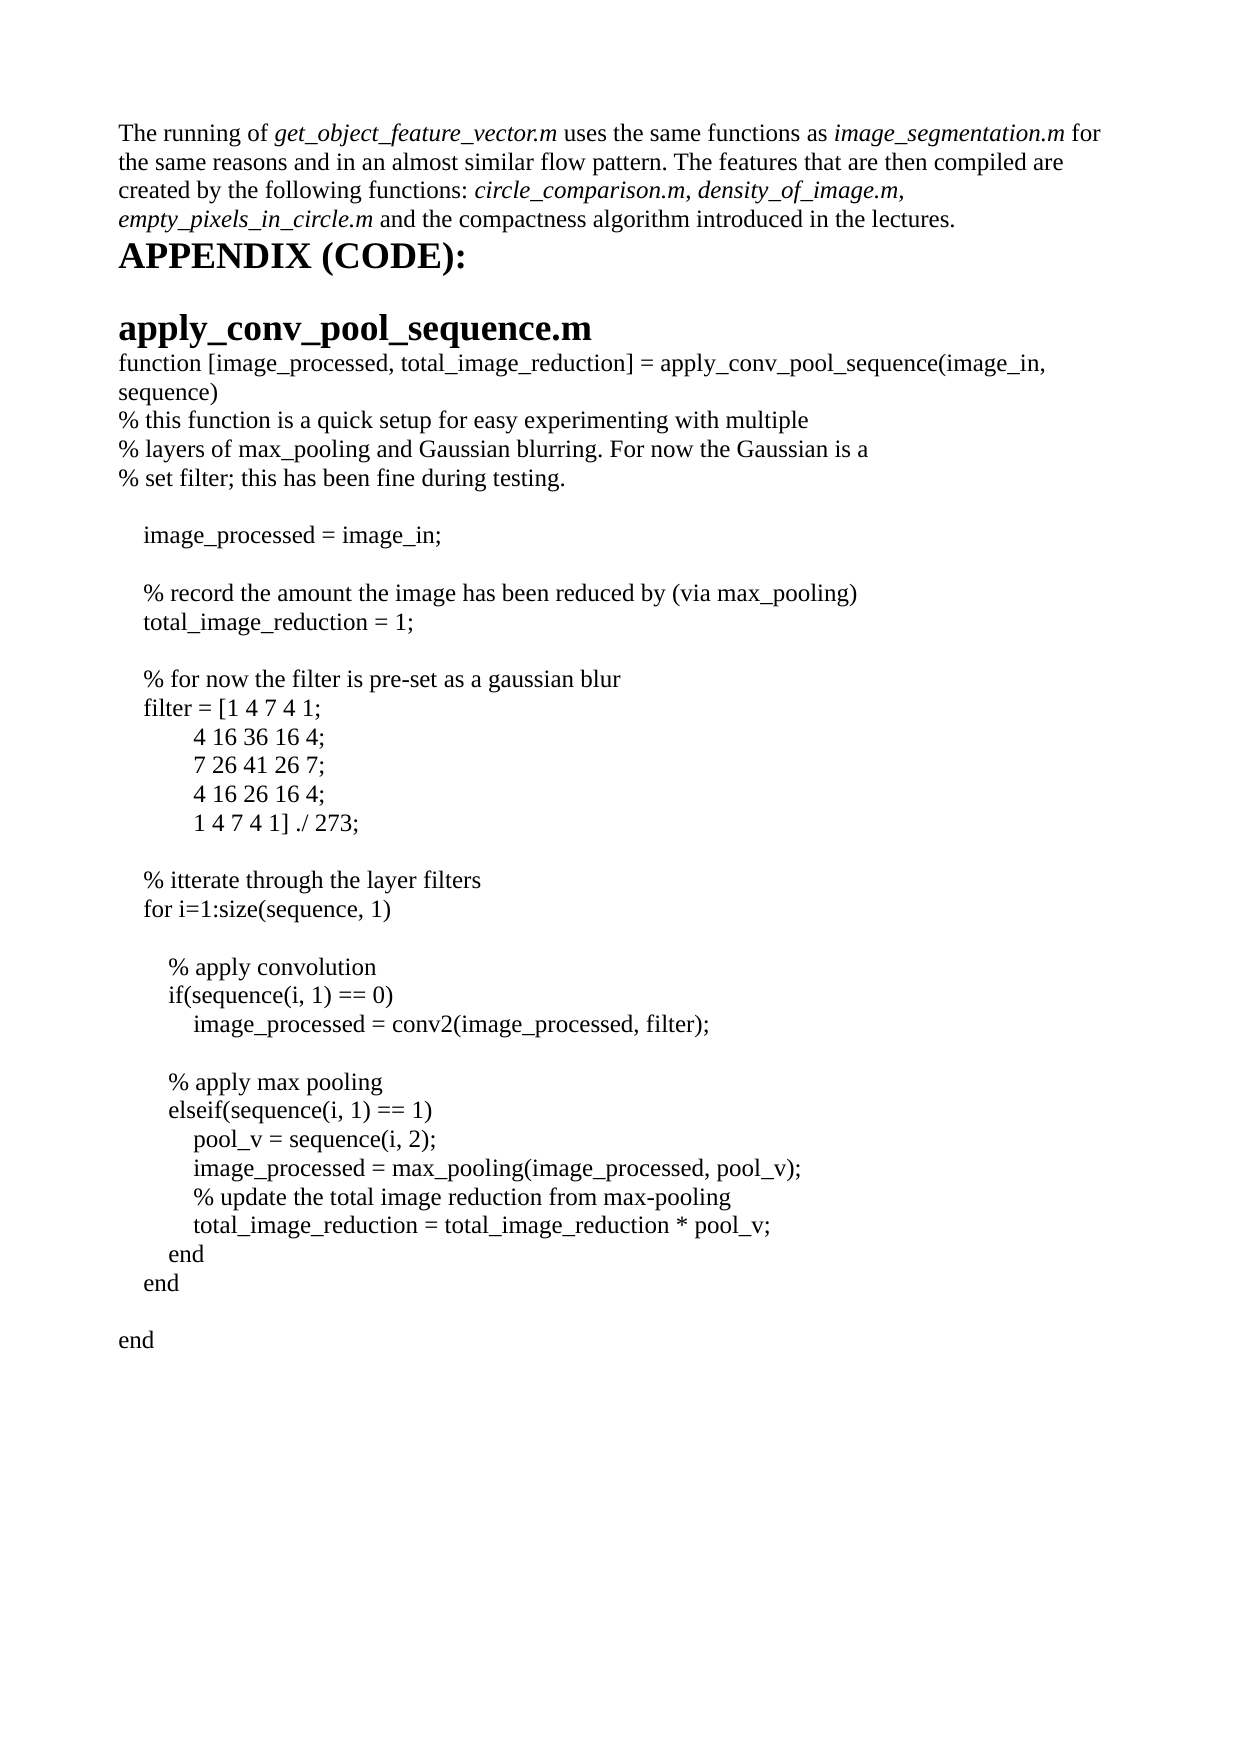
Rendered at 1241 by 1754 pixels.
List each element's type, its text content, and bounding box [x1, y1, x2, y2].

text if(sequence(i, 1) == 0) [118, 981, 1122, 1009]
text % apply max pooling [118, 1067, 1122, 1096]
text % set filter; this has been fine during testing. [118, 463, 1122, 492]
text total_image_reduction = 1; [118, 607, 1122, 636]
text end [118, 1326, 1122, 1354]
text total_image_reduction = total_image_reduction * pool_v; [118, 1211, 1122, 1239]
text end [118, 1268, 1122, 1297]
text image_processed = conv2(image_processed, filter); [118, 1009, 1122, 1038]
text 7 26 41 26 7; [118, 751, 1122, 779]
text 4 16 36 16 4; [118, 722, 1122, 751]
text 4 16 26 16 4; [118, 779, 1122, 808]
text apply_conv_pool_sequence.m [118, 305, 1122, 348]
text elseif(sequence(i, 1) == 1) [118, 1096, 1122, 1124]
text end [118, 1239, 1122, 1268]
text image_processed = image_in; [118, 521, 1122, 549]
text % update the total image reduction from max-pooling [118, 1182, 1122, 1211]
text image_processed = max_pooling(image_processed, pool_v); [118, 1153, 1122, 1182]
text pool_v = sequence(i, 2); [118, 1124, 1122, 1153]
text % for now the filter is pre-set as a gaussian blur [118, 664, 1122, 693]
text % itterate through the layer filters [118, 866, 1122, 894]
text % record the amount the image has been reduced by (via max_pooling) [118, 578, 1122, 607]
text % layers of max_pooling and Gaussian blurring. For now the Gaussian is a [118, 434, 1122, 463]
text % this function is a quick setup for easy experimenting with multiple [118, 406, 1122, 434]
text filter = [1 4 7 4 1; [118, 693, 1122, 722]
text % apply convolution [118, 952, 1122, 981]
text The running of get_object_feature_vector.m uses the same functions as image_segmentation.m for the same reasons and in an almost similar flow pattern. The features that are then compiled are created by the following functions: circle_comparison.m, density_of_image.m, empty_pixels_in_circle.m and the compactness algorithm introduced in the lectures. [118, 118, 1122, 233]
text for i=1:size(sequence, 1) [118, 894, 1122, 923]
text APPENDIX (CODE): [118, 233, 1122, 276]
text function [image_processed, total_image_reduction] = apply_conv_pool_sequence(image_in, sequence) [118, 348, 1122, 406]
text 1 4 7 4 1] ./ 273; [118, 808, 1122, 837]
